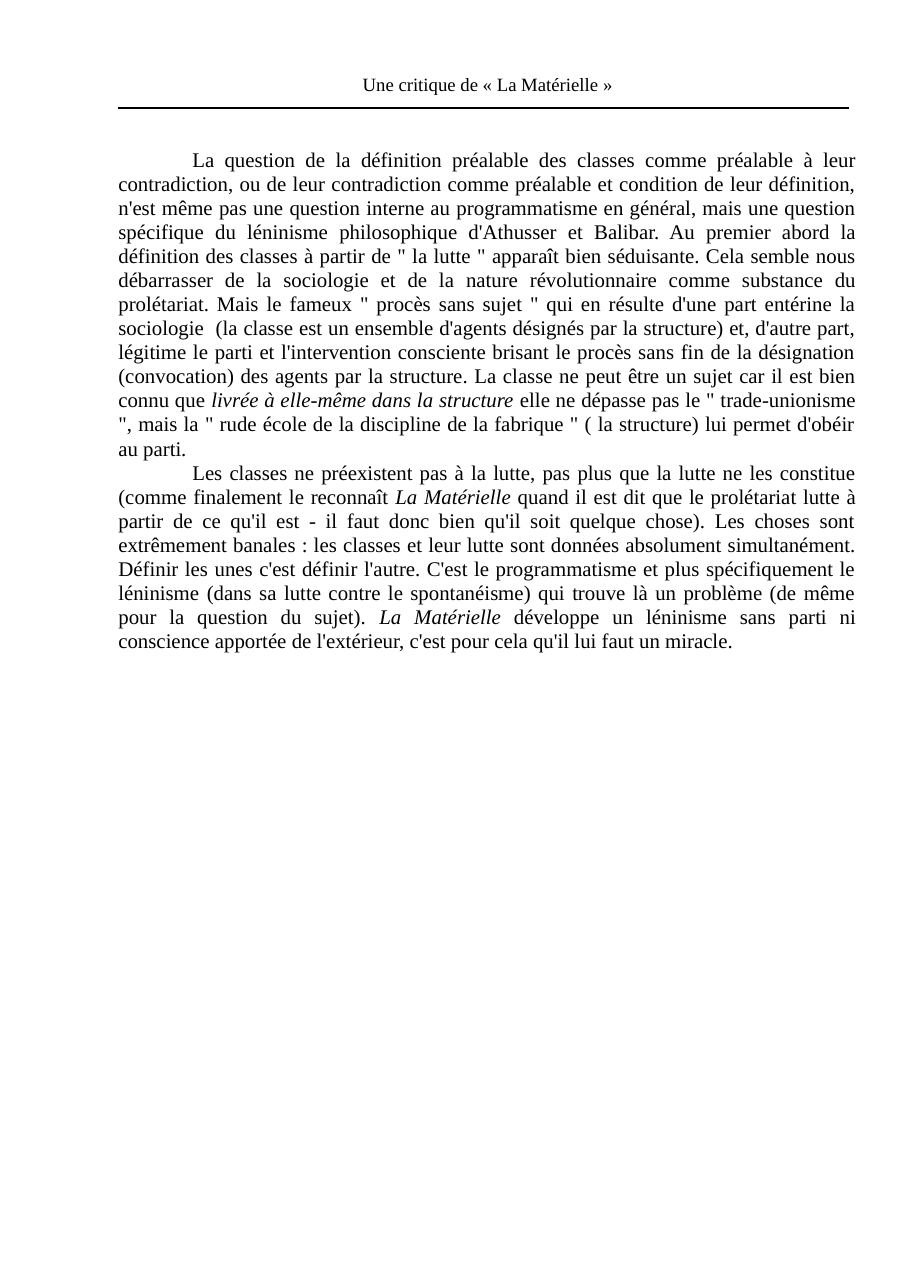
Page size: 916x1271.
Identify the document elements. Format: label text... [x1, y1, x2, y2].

subtitle Les classes ne préexistent pas à la lutte, pas plus que la lutte ne les constitue (comme finalement le reconnaît La Matérielle quand il est dit que le prolétariat lutte à partir de ce qu'il est - il faut donc bien qu'il soit quelque chose). Les choses sont extrêmement banales : les classes et leur lutte sont données absolument simultanément. Définir les unes c'est définir l'autre. C'est le programmatisme et plus spécifiquement le léninisme (dans sa lutte contre le spontanéisme) qui trouve là un problème (de même pour la question du sujet). La Matérielle développe un léninisme sans parti ni conscience apportée de l'extérieur, c'est pour cela qu'il lui faut un miracle. [118, 461, 856, 653]
subtitle La question de la définition préalable des classes comme préalable à leur contradiction, ou de leur contradiction comme préalable et condition de leur définition, n'est même pas une question interne au programmatisme en général, mais une question spécifique du léninisme philosophique d'Athusser et Balibar. Au premier abord la définition des classes à partir de " la lutte " apparaît bien séduisante. Cela semble nous débarrasser de la sociologie et de la nature révolutionnaire comme substance du prolétariat. Mais le fameux " procès sans sujet " qui en résulte d'une part entérine la sociologie (la classe est un ensemble d'agents désignés par la structure) et, d'autre part, légitime le parti et l'intervention consciente brisant le procès sans fin de la désignation (convocation) des agents par la structure. La classe ne peut être un sujet car il est bien connu que livrée à elle-même dans la structure elle ne dépasse pas le " trade-unionisme ", mais la " rude école de la discipline de la fabrique " ( la structure) lui permet d'obéir au parti. [118, 148, 856, 461]
